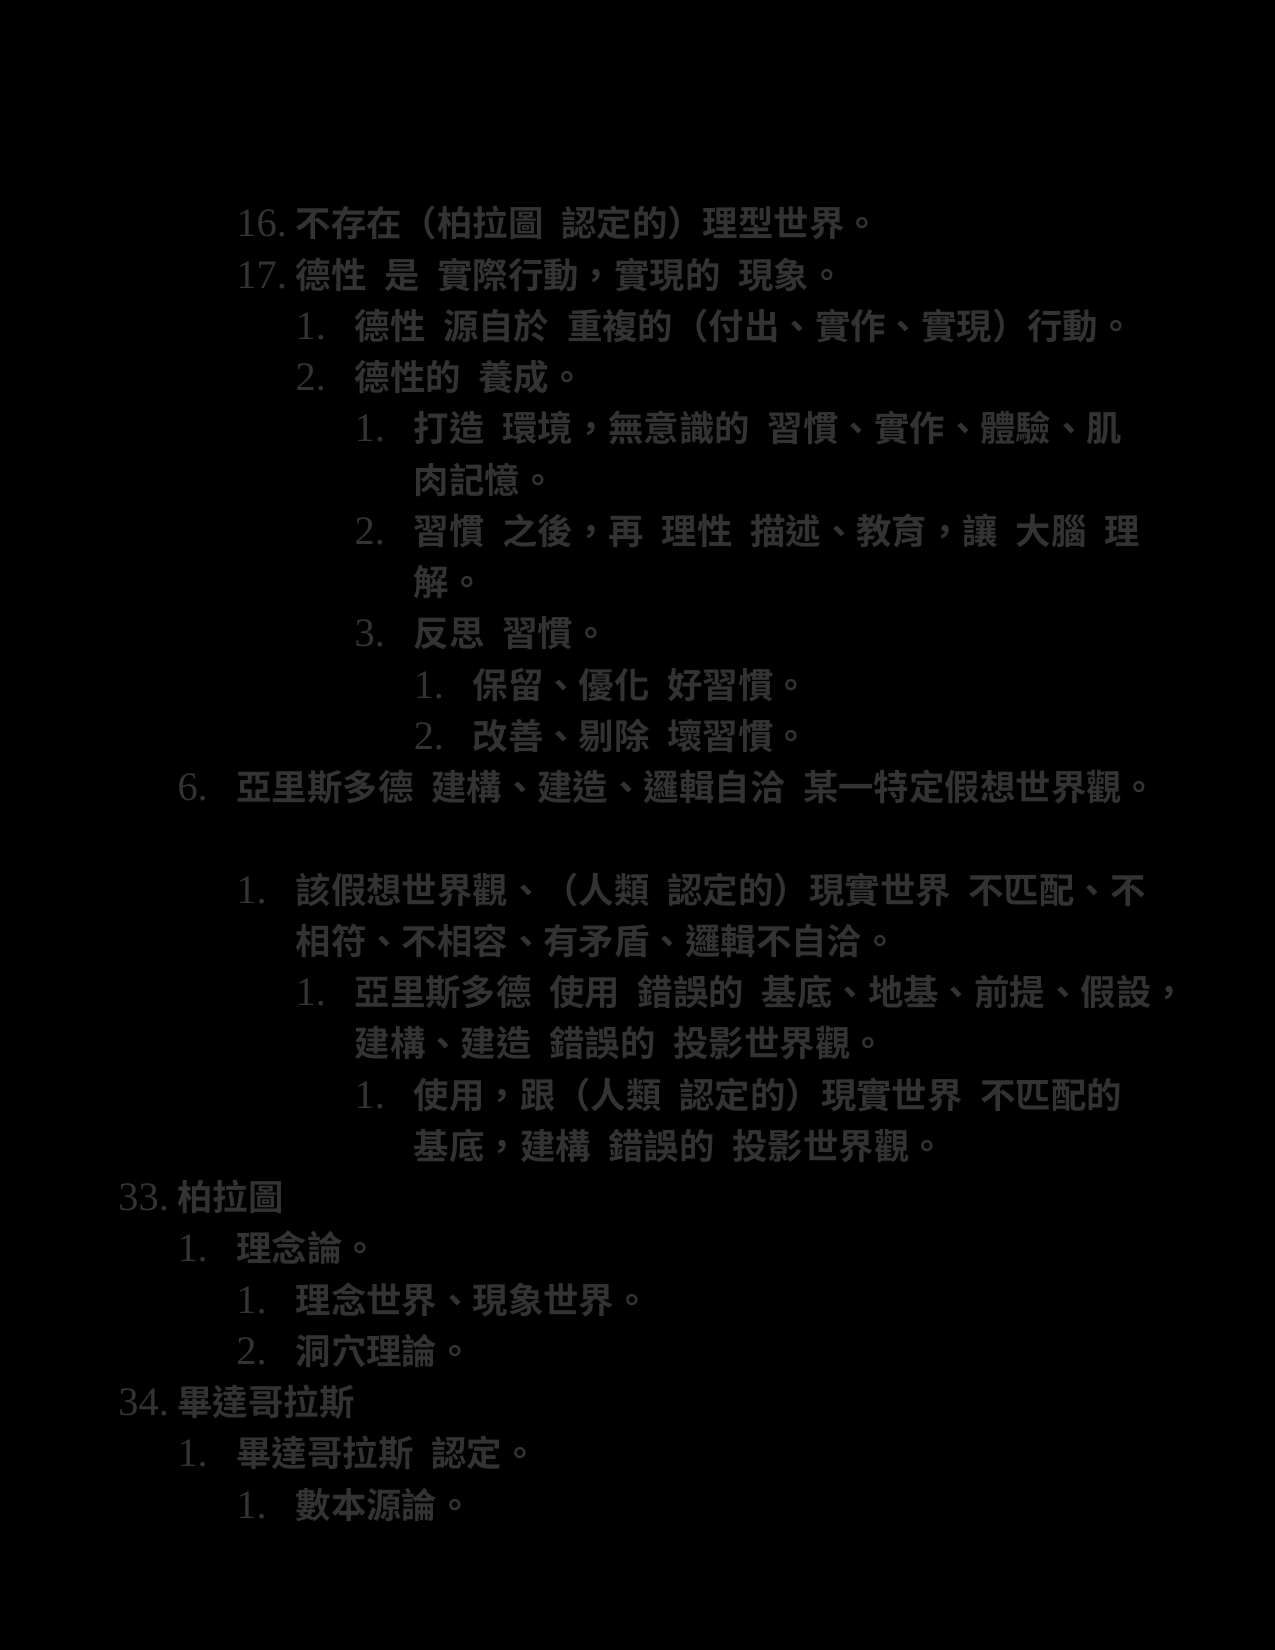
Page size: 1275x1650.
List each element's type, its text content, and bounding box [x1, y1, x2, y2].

list 德性 源自於 重複的（付出、實作、實現）行動。 [295, 298, 1157, 349]
list 德性 是 實際行動，實現的 現象。 [236, 247, 1157, 298]
list 理念世界、現象世界。 [236, 1272, 1157, 1323]
list 使用，跟（人類 認定的）現實世界 不匹配的 基底，建構 錯誤的 投影世界觀。 [354, 1067, 1157, 1169]
list 畢達哥拉斯 [118, 1374, 1157, 1426]
list 亞里斯多德 建構、建造、邏輯自洽 某一特定假想世界觀。（假想世界觀 的 明顯例子，本書） [177, 759, 1157, 862]
list 不存在（柏拉圖 認定的）理型世界。 [236, 196, 1157, 247]
list 改善、剔除 壞習慣。 [413, 708, 1157, 759]
list 洞穴理論。 [236, 1323, 1157, 1374]
list 反思 習慣。 [354, 606, 1157, 657]
list 數本源論。 [236, 1477, 1157, 1528]
list 柏拉圖 [118, 1169, 1157, 1221]
list 保留、優化 好習慣。 [413, 657, 1157, 708]
list 亞里斯多德 使用 錯誤的 基底、地基、前提、假設，建構、建造 錯誤的 投影世界觀。 [295, 964, 1157, 1067]
list 畢達哥拉斯 認定。 [177, 1426, 1157, 1477]
list 理念論。 [177, 1221, 1157, 1272]
list 打造 環境，無意識的 習慣、實作、體驗、肌肉記憶。 [354, 401, 1157, 503]
list 習慣 之後，再 理性 描述、教育，讓 大腦 理解。 [354, 503, 1157, 606]
list 德性的 養成。 [295, 349, 1157, 401]
list 該假想世界觀、（人類 認定的）現實世界 不匹配、不相符、不相容、有矛盾、邏輯不自洽。 [236, 862, 1157, 964]
